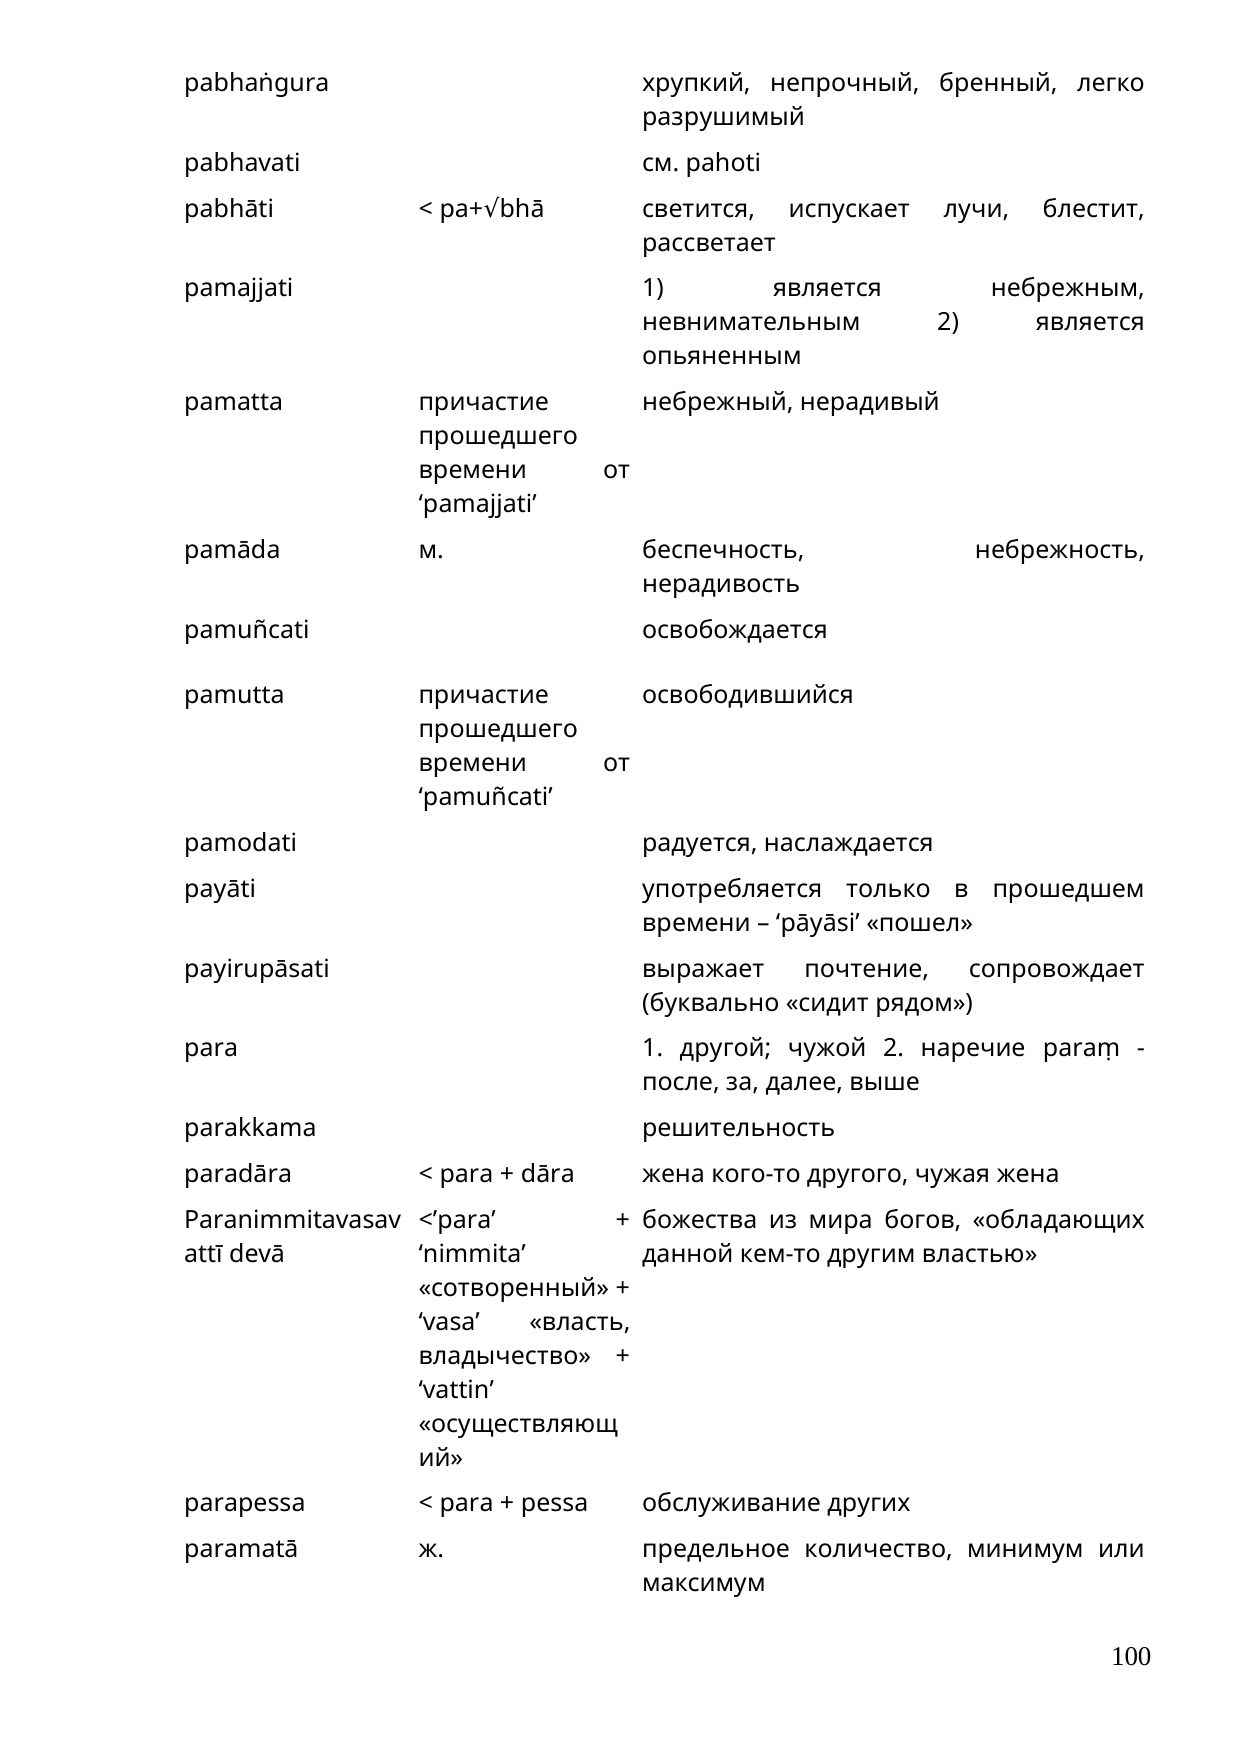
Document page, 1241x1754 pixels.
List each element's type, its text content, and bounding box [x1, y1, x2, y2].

table_cell pamuñcati [178, 606, 412, 671]
table_cell употребляется только в прошедшем времени – ‘pāyāsi’ «пошел» [636, 865, 1151, 945]
table_cell paramatā [178, 1525, 412, 1605]
table_cell pamāda [178, 526, 412, 606]
table_cell беспечность, небрежность, нерадивость [636, 526, 1151, 606]
table_cell выражает почтение, сопровождает (буквально «сидит рядом») [636, 945, 1151, 1024]
table_cell хрупкий, непрочный, бренный, легко разрушимый [636, 59, 1151, 139]
table_cell причастие прошедшего времени от ‘pamajjati’ [412, 378, 636, 526]
table_cell [412, 265, 636, 378]
table_cell решительность [636, 1104, 1151, 1150]
table_cell parakkama [178, 1104, 412, 1150]
table_cell небрежный, нерадивый [636, 378, 1151, 526]
table_cell payirupāsati [178, 945, 412, 1024]
table_cell жена кого-то другого, чужая жена [636, 1150, 1151, 1196]
table_cell < pa+√bhā [412, 185, 636, 264]
table_cell причастие прошедшего времени от ‘pamuñcati’ [412, 671, 636, 819]
table_cell 1) является небрежным, невнимательным 2) является опьяненным [636, 265, 1151, 378]
table_cell payāti [178, 865, 412, 945]
table_cell para [178, 1025, 412, 1104]
table_cell [412, 606, 636, 671]
table_cell светится, испускает лучи, блестит, рассветает [636, 185, 1151, 264]
table_cell [412, 819, 636, 865]
table_cell [412, 945, 636, 1024]
table_cell Paranimmitavasavattī devā [178, 1196, 412, 1479]
table_cell [412, 865, 636, 945]
table_cell освободившийся [636, 671, 1151, 819]
table_cell pamutta [178, 671, 412, 819]
table_cell освобождается [636, 606, 1151, 671]
table_cell < para + dāra [412, 1150, 636, 1196]
table_cell pabhaṅgura [178, 59, 412, 139]
table_cell м. [412, 526, 636, 606]
table_cell божества из мира богов, «обладающих данной кем-то другим властью» [636, 1196, 1151, 1479]
table_cell предельное количество, минимум или максимум [636, 1525, 1151, 1605]
table_cell обслуживание других [636, 1480, 1151, 1525]
table_cell pabhavati [178, 139, 412, 185]
table_cell pamatta [178, 378, 412, 526]
table_cell [412, 1025, 636, 1104]
table_cell см. pahoti [636, 139, 1151, 185]
table_cell parapessa [178, 1480, 412, 1525]
table_cell < para + pessa [412, 1480, 636, 1525]
table_cell ж. [412, 1525, 636, 1605]
table_cell 1. другой; чужой 2. наречие paraṃ - после, за, далее, выше [636, 1025, 1151, 1104]
table_cell [412, 59, 636, 139]
table_cell pamodati [178, 819, 412, 865]
table_cell <’para’ + ‘nimmita’ «сотворенный» + ‘vasa’ «власть, владычество» + ‘vattin’ «осуществляющий» [412, 1196, 636, 1479]
table_cell [412, 1104, 636, 1150]
table_cell [412, 139, 636, 185]
table_cell pabhāti [178, 185, 412, 264]
table_cell paradāra [178, 1150, 412, 1196]
table_cell pamajjati [178, 265, 412, 378]
table_cell радуется, наслаждается [636, 819, 1151, 865]
